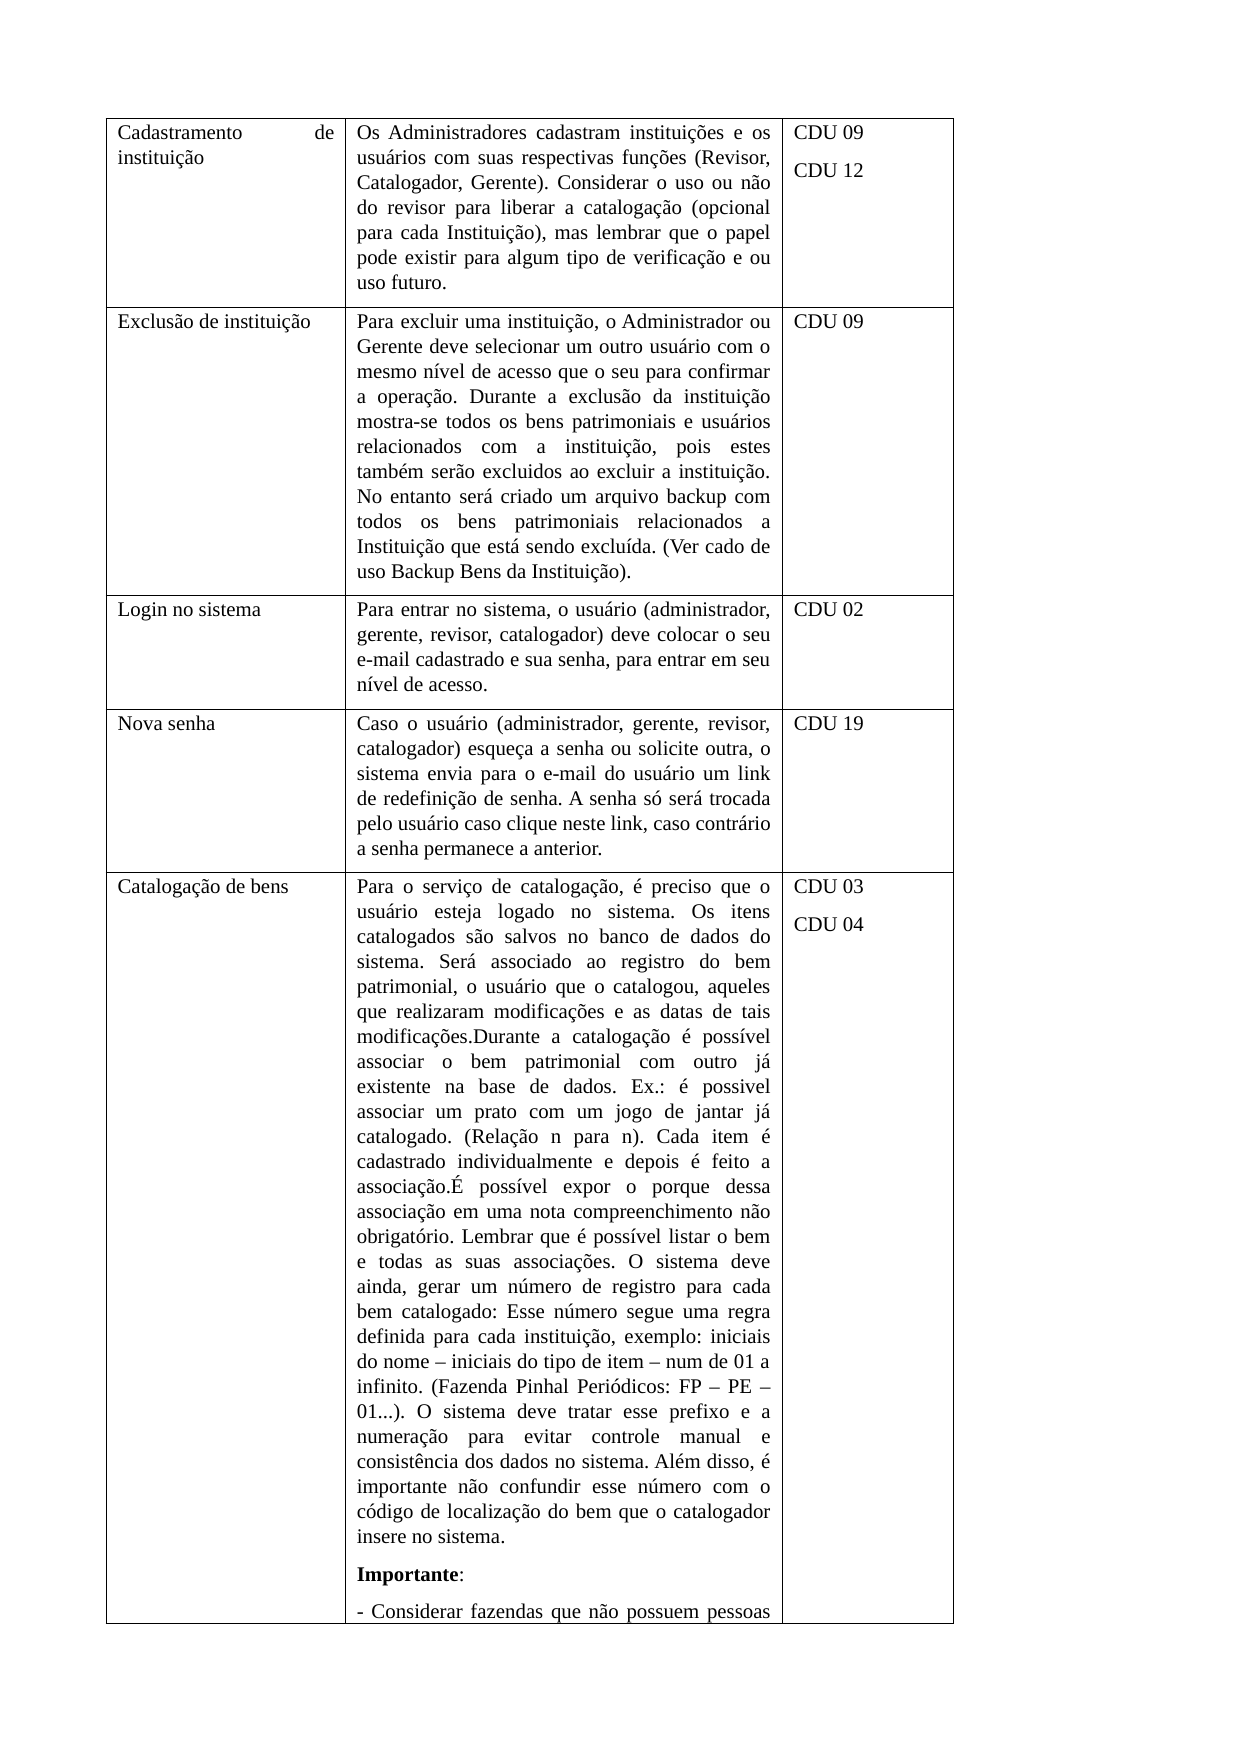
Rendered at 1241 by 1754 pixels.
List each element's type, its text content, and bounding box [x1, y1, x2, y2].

table_cell Login no sistema [107, 596, 345, 709]
table_cell Para excluir uma instituição, o Administrador ou Gerente deve selecionar um outro usuário com o mesmo nível de acesso que o seu para confirmar a operação. Durante a exclusão da instituição mostra-se todos os bens patrimoniais e usuários relacionados com a instituição, pois estes também serão excluidos ao excluir a instituição. No entanto será criado um arquivo backup com todos os bens patrimoniais relacionados a Instituição que está sendo excluída. (Ver cado de uso Backup Bens da Instituição). [346, 308, 782, 595]
table_cell Caso o usuário (administrador, gerente, revisor, catalogador) esqueça a senha ou solicite outra, o sistema envia para o e-mail do usuário um link de redefinição de senha. A senha só será trocada pelo usuário caso clique neste link, caso contrário a senha permanece a anterior. [346, 710, 782, 872]
table_cell Os Administradores cadastram instituições e os usuários com suas respectivas funções (Revisor, Catalogador, Gerente). Considerar o uso ou não do revisor para liberar a catalogação (opcional para cada Instituição), mas lembrar que o papel pode existir para algum tipo de verificação e ou uso futuro. [346, 119, 782, 307]
table_cell CDU 09 CDU 12 [783, 119, 953, 307]
table_cell Nova senha [107, 710, 345, 872]
table_cell Para o serviço de catalogação, é preciso que o usuário esteja logado no sistema. Os itens catalogados são salvos no banco de dados do sistema. Será associado ao registro do bem patrimonial, o usuário que o catalogou, aqueles que realizaram modificações e as datas de tais modificações.Durante a catalogação é possível associar o bem patrimonial com outro já existente na base de dados. Ex.: é possivel associar um prato com um jogo de jantar já catalogado. (Relação n para n). Cada item é cadastrado individualmente e depois é feito a associação.É possível expor o porque dessa associação em uma nota compreenchimento não obrigatório. Lembrar que é possível listar o bem e todas as suas associações. O sistema deve ainda, gerar um número de registro para cada bem catalogado: Esse número segue uma regra definida para cada instituição, exemplo: iniciais do nome – iniciais do tipo de item – num de 01 a infinito. (Fazenda Pinhal Periódicos: FP – PE – 01...). O sistema deve tratar esse prefixo e a numeração para evitar controle manual e consistência dos dados no sistema. Além disso, é importante não confundir esse número com o código de localização do bem que o catalogador insere no sistema. Importante: - Considerar fazendas que não possuem pessoas [346, 873, 782, 1623]
table_cell CDU 02 [783, 596, 953, 709]
table_cell CDU 03 CDU 04 [783, 873, 953, 1623]
table_cell Exclusão de instituição [107, 308, 345, 595]
table_cell CDU 09 [783, 308, 953, 595]
table_cell CDU 19 [783, 710, 953, 872]
table_cell Catalogação de bens [107, 873, 345, 1623]
table_cell Cadastramento de instituição [107, 119, 345, 307]
table_cell Para entrar no sistema, o usuário (administrador, gerente, revisor, catalogador) deve colocar o seu e-mail cadastrado e sua senha, para entrar em seu nível de acesso. [346, 596, 782, 709]
